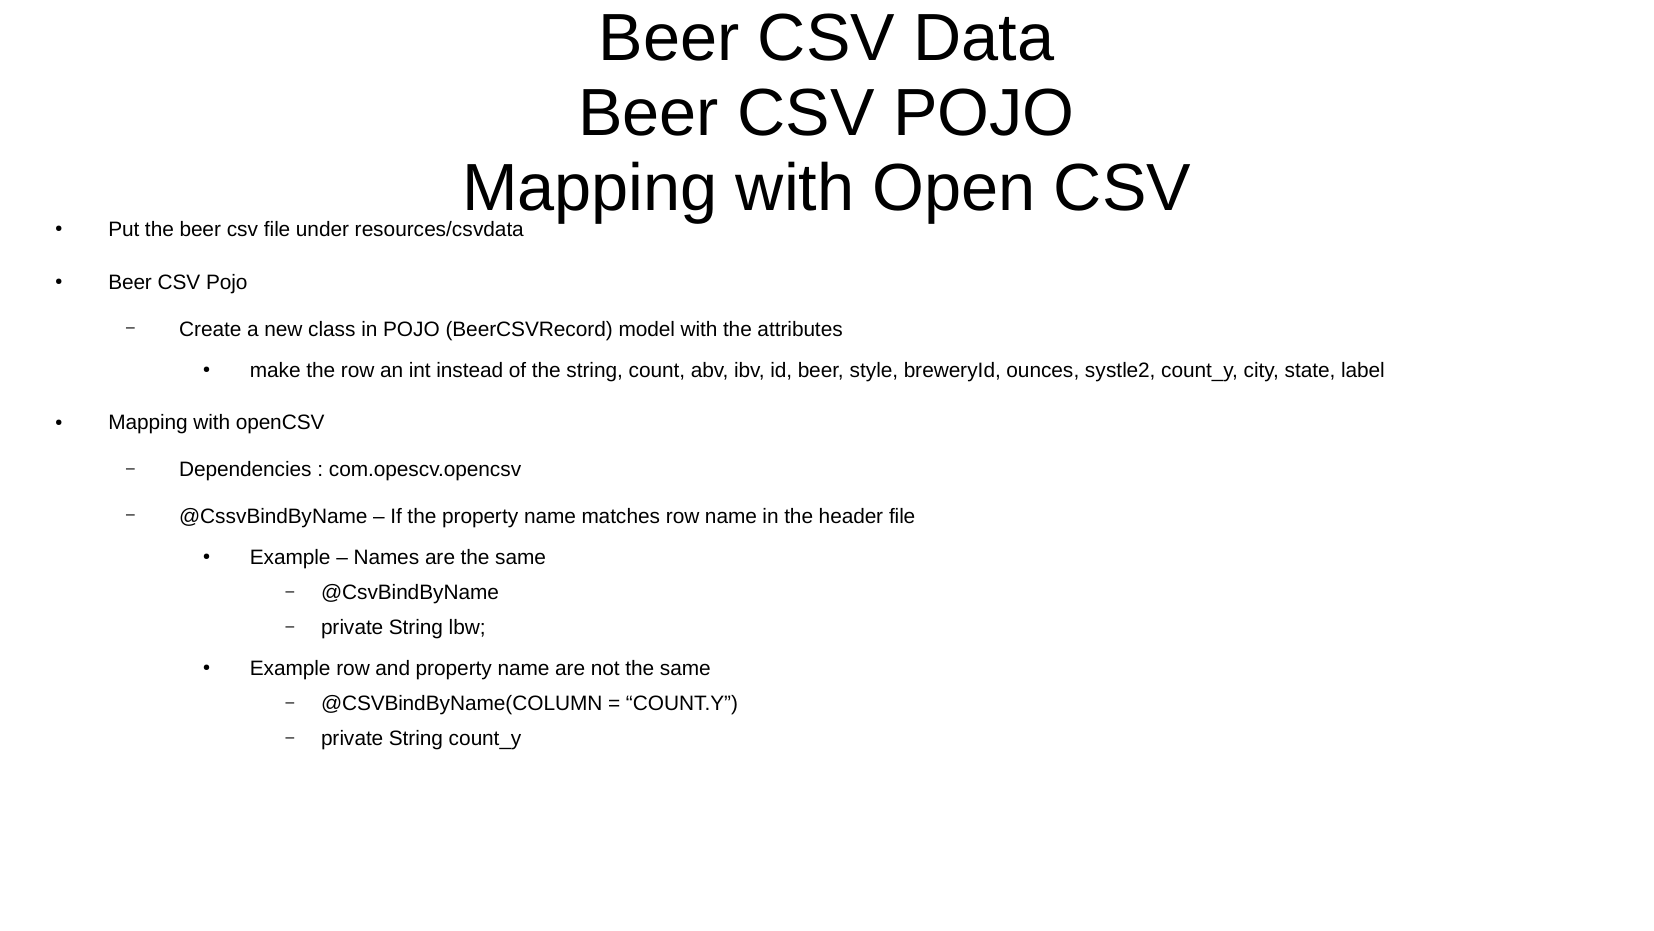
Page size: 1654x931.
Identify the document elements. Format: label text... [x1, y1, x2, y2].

title Beer CSV Data Beer CSV POJO Mapping with Open CSV [82, 0, 1571, 217]
list Put the beer csv file under resources/csvdata Beer CSV Pojo Create a new class in POJO (BeerCSVRecord) model with the attributes make the row an int instead of the string, count, abv, ibv, id, beer, style, breweryId, ounces, systle2, count_y, city, state, label Mapping with openCSV Dependencies : com.opescv.opencsv @CssvBindByName – If the property name matches row name in the header file Example – Names are the same @CsvBindByName private String lbw; Example row and property name are not the same @CSVBindByName(COLUMN = “COUNT.Y”) private String count_y [37, 217, 1571, 901]
